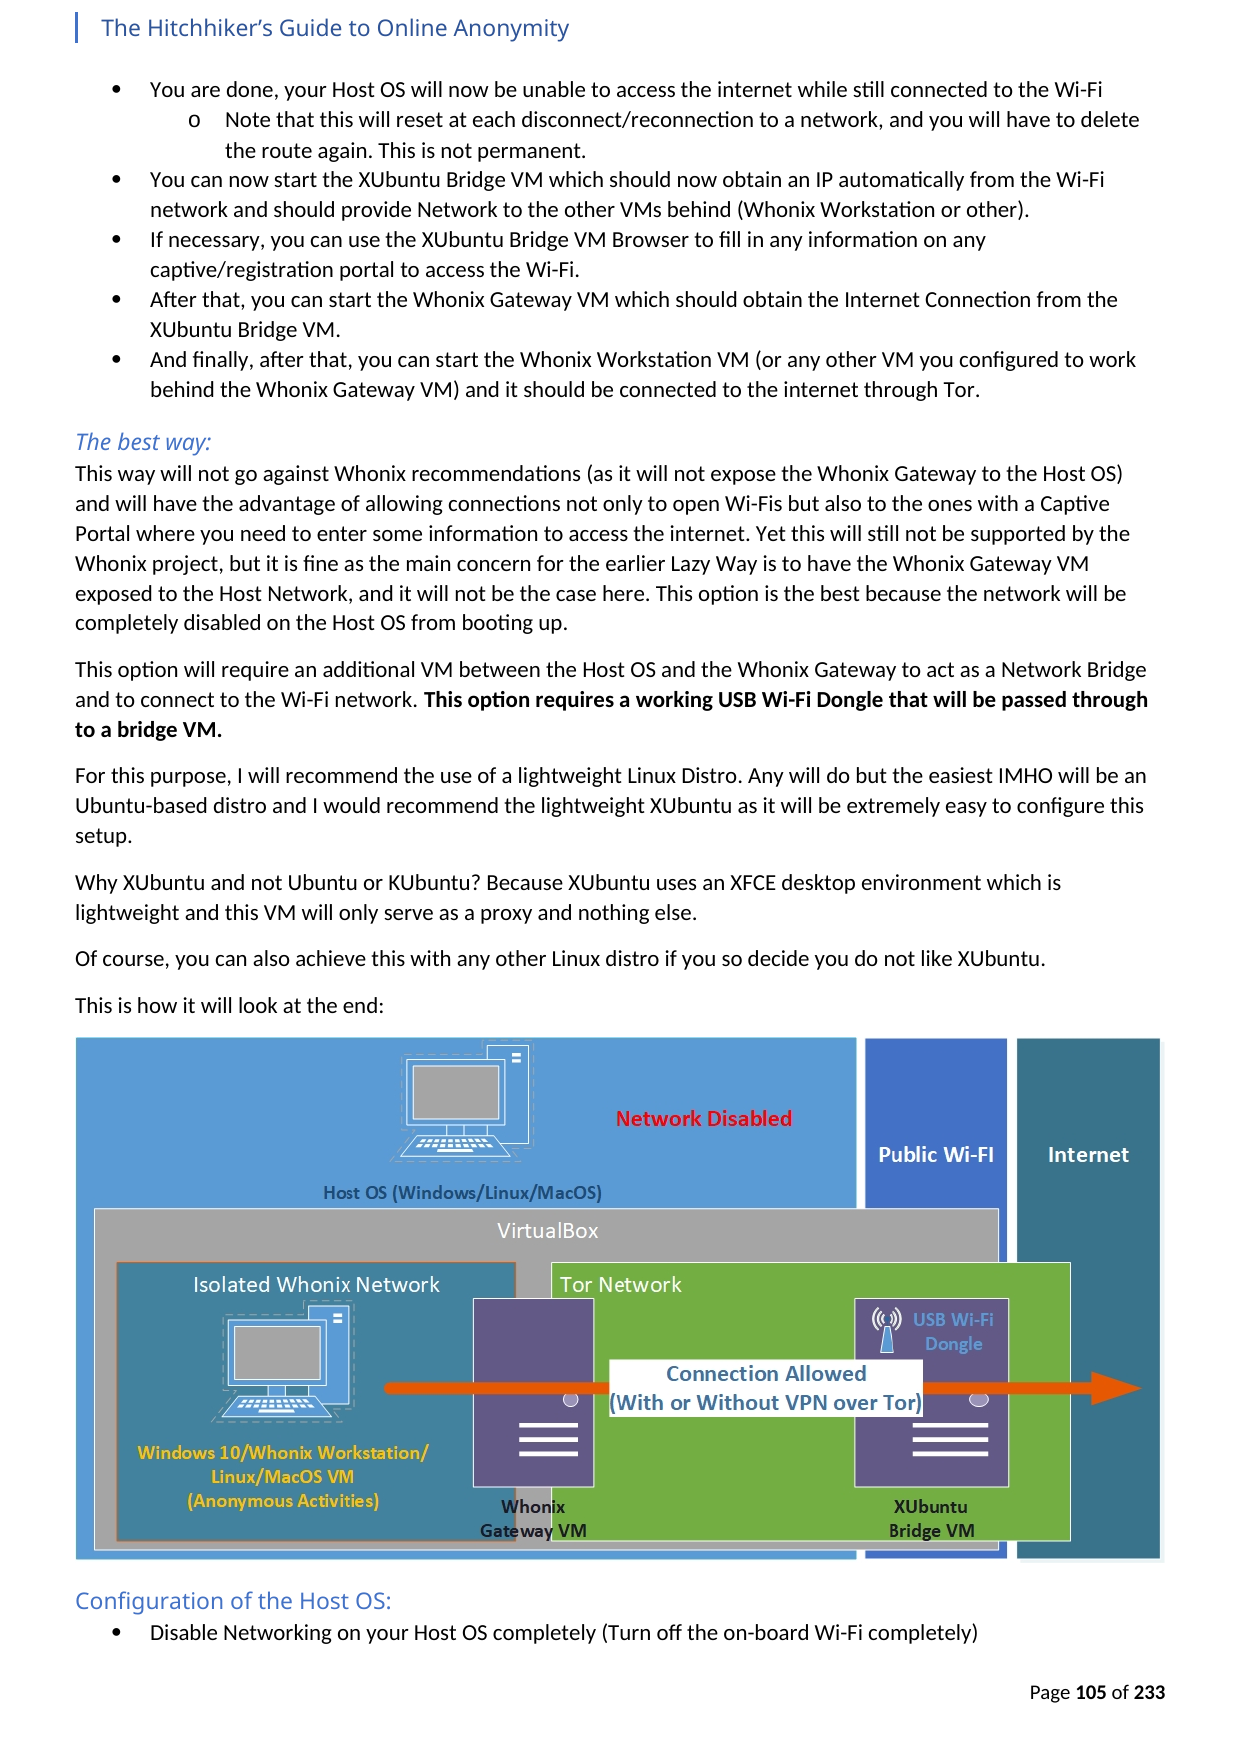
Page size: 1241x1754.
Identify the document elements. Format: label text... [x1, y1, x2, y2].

list After that, you can start the Whonix Gateway VM which should obtain the Internet Connection from the XUbuntu Bridge VM. [112, 285, 1165, 343]
list You can now start the XUbuntu Bridge VM which should now obtain an IP automatically from the Wi-Fi network and should provide Network to the other VMs behind (Whonix Workstation or other). [112, 166, 1165, 223]
list And finally, after that, you can start the Whonix Workstation VM (or any other VM you configured to work behind the Whonix Gateway VM) and it should be connected to the internet through Tor. [112, 345, 1165, 403]
subtitle Configuration of the Host OS: [75, 1585, 1165, 1616]
list You are done, your Host OS will now be unable to access the internet while still connected to the Wi-Fi [112, 75, 1165, 103]
list Note that this will reset at each disconnect/reconnection to a network, and you will have to delete the route again. This is not permanent. [187, 105, 1165, 164]
text This way will not go against Whonix recommendations (as it will not expose the Whonix Gateway to the Host OS) and will have the advantage of allowing connections not only to open Wi-Fis but also to the ones with a Captive Portal where you need to enter some information to access the internet. Yet this will still not be supported by the Whonix project, but it is fine as the main concern for the earlier Lazy Way is to have the Whonix Gateway VM exposed to the Host Network, and it will not be the case here. This option is the best because the network will be completely disabled on the Host OS from booting up. [75, 459, 1165, 637]
text This option will require an additional VM between the Host OS and the Whonix Gateway to act as a Network Bridge and to connect to the Wi-Fi network. This option requires a working USB Wi-Fi Dongle that will be passed through to a bridge VM. [75, 655, 1165, 743]
text Of course, you can also achieve this with any other Linux distro if you so decide you do not like XUbuntu. [75, 944, 1165, 972]
list Disable Networking on your Host OS completely (Turn off the on-board Wi-Fi completely) [112, 1618, 1165, 1647]
subtitle The best way: [75, 426, 1165, 457]
text Why XUbuntu and not Ubuntu or KUbuntu? Because XUbuntu uses an XFCE desktop environment which is lightweight and this VM will only serve as a proxy and nothing else. [75, 868, 1165, 926]
text For this purpose, I will recommend the use of a lightweight Linux Distro. Any will do but the easiest IMHO will be an Ubuntu-based distro and I would recommend the lightweight XUbuntu as it will be extremely easy to configure this setup. [75, 761, 1165, 849]
text This is how it will look at the end: [75, 991, 1165, 1019]
picture [75, 1037, 1165, 1563]
list If necessary, you can use the XUbuntu Bridge VM Browser to fill in any information on any captive/registration portal to access the Wi-Fi. [112, 225, 1165, 283]
